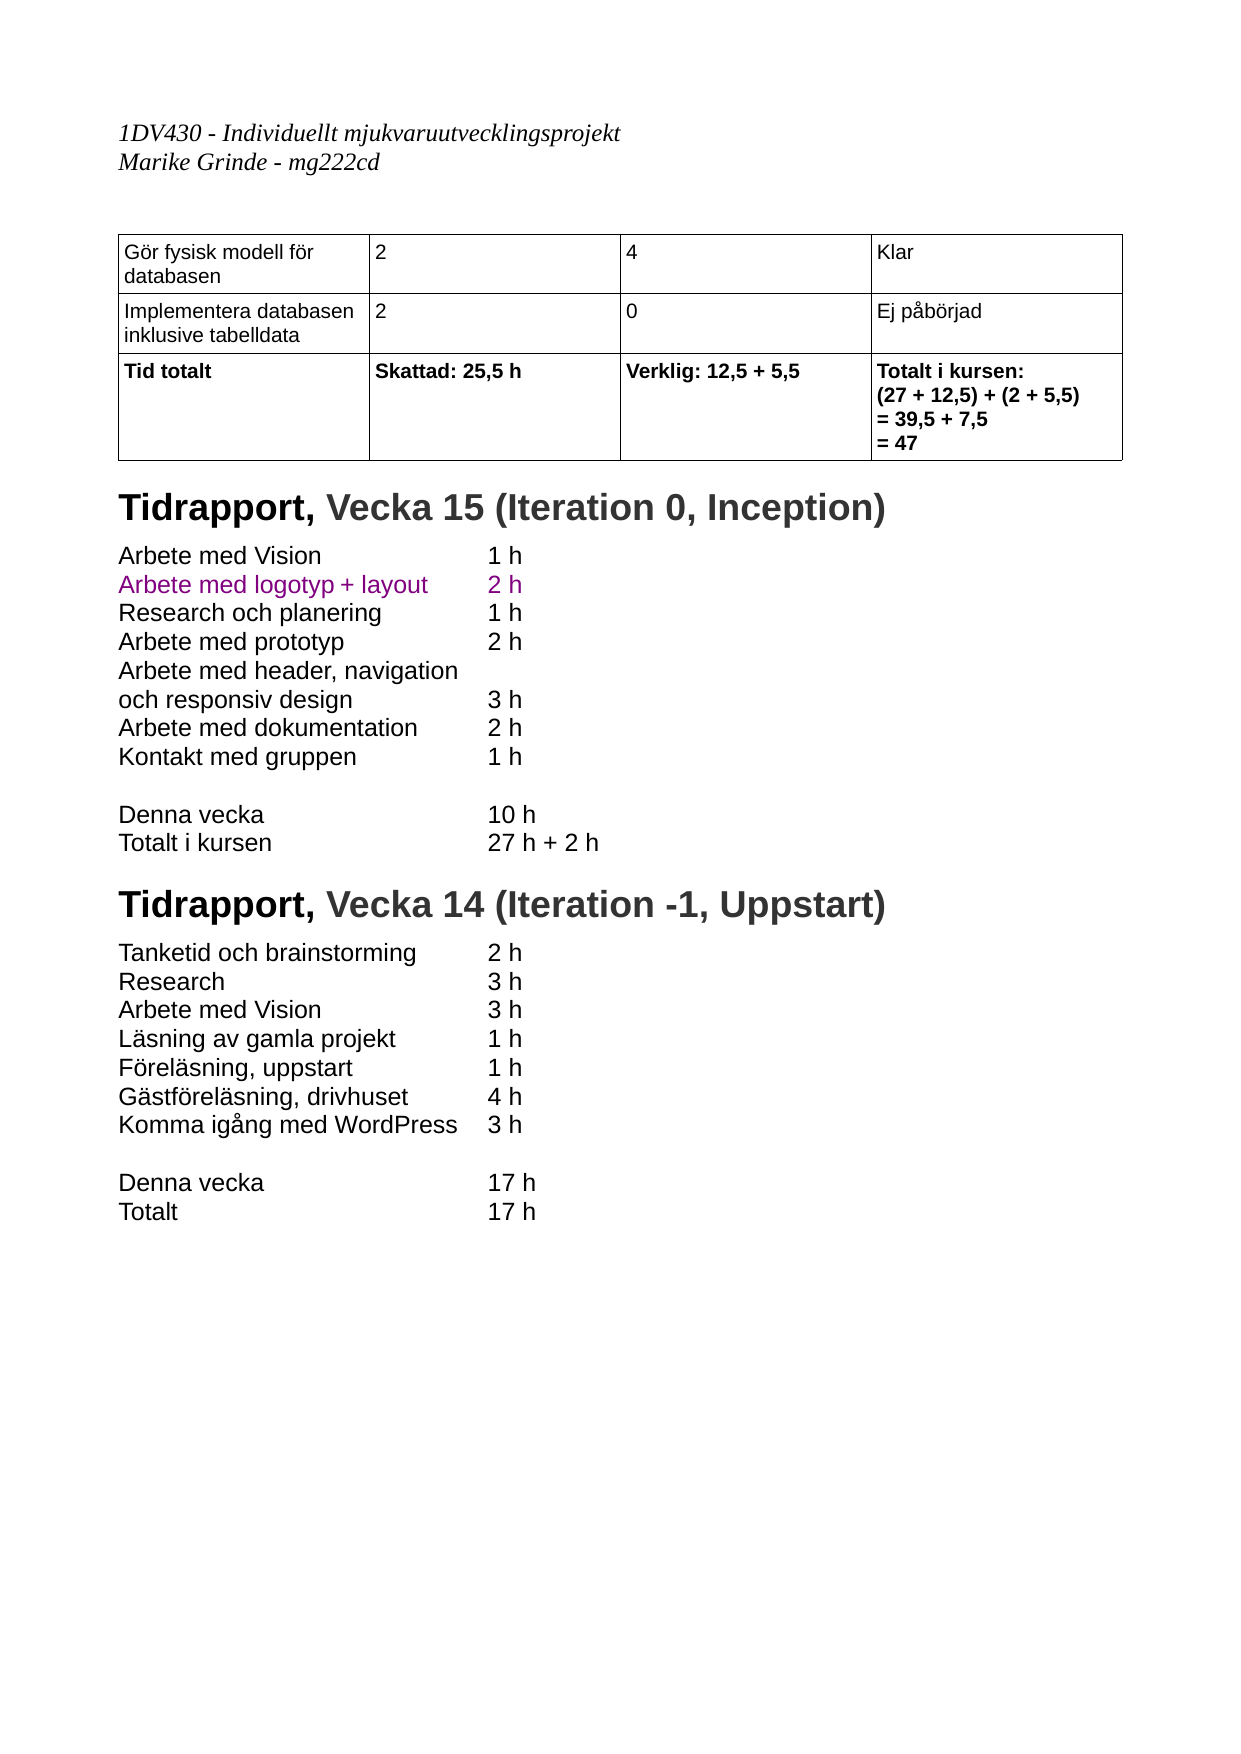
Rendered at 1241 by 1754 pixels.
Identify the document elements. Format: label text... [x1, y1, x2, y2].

text Research och planering 1 h [118, 598, 1122, 627]
text Denna vecka 17 h [118, 1168, 1122, 1197]
text Arbete med dokumentation 2 h [118, 713, 1122, 742]
table_cell Skattad: 25,5 h [370, 354, 620, 460]
text Komma igång med WordPress 3 h [118, 1110, 1122, 1139]
table_cell Tid totalt [119, 354, 369, 460]
table_cell Implementera databasen inklusive tabelldata [119, 294, 369, 353]
subtitle Tidrapport, Vecka 14 (Iteration -1, Uppstart) [118, 882, 1122, 925]
table_cell Gör fysisk modell för databasen [119, 235, 369, 293]
text Gästföreläsning, drivhuset 4 h [118, 1082, 1122, 1110]
text Denna vecka 10 h [118, 800, 1122, 828]
table_cell Totalt i kursen: (27 + 12,5) + (2 + 5,5) = 39,5 + 7,5 = 47 [872, 354, 1122, 460]
table_cell 2 [370, 235, 620, 293]
table_cell Klar [872, 235, 1122, 293]
subtitle Tidrapport, Vecka 15 (Iteration 0, Inception) [118, 485, 1122, 528]
table_cell 4 [621, 235, 871, 293]
text Föreläsning, uppstart 1 h [118, 1053, 1122, 1082]
text Arbete med logotyp + layout 2 h [118, 570, 1122, 598]
text Arbete med header, navigation [118, 656, 1122, 685]
text och responsiv design 3 h [118, 685, 1122, 713]
table_cell 2 [370, 294, 620, 353]
text Totalt 17 h [118, 1197, 1122, 1225]
text Arbete med prototyp 2 h [118, 627, 1122, 656]
text Arbete med Vision 1 h [118, 541, 1122, 570]
table_cell 0 [621, 294, 871, 353]
table_cell Verklig: 12,5 + 5,5 [621, 354, 871, 460]
table_cell Ej påbörjad [872, 294, 1122, 353]
text Läsning av gamla projekt 1 h [118, 1024, 1122, 1053]
text Tanketid och brainstorming 2 h Research 3 h [118, 938, 1122, 995]
text Kontakt med gruppen 1 h [118, 742, 1122, 771]
text Totalt i kursen 27 h + 2 h [118, 828, 1122, 857]
text Arbete med Vision 3 h [118, 995, 1122, 1024]
